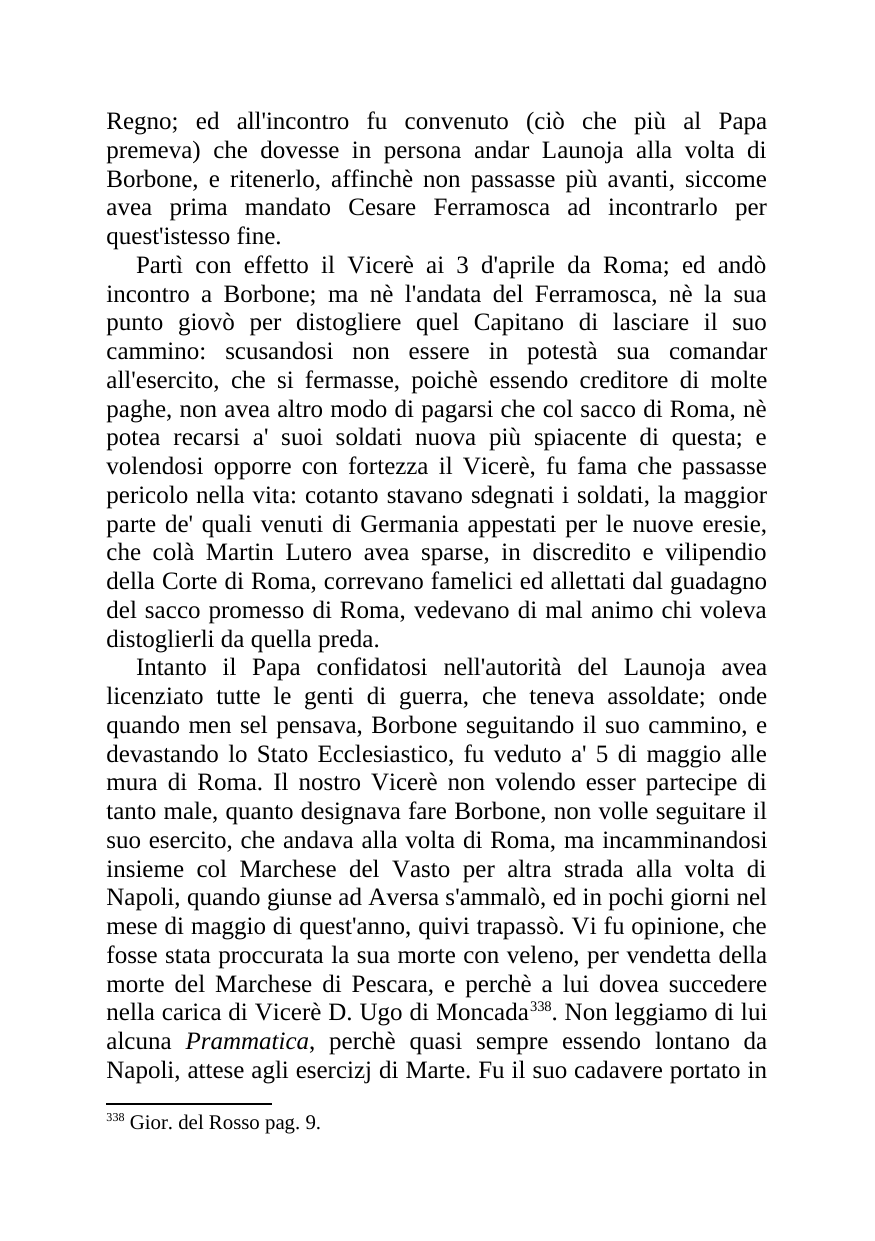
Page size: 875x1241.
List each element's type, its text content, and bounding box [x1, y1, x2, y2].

text Regno; ed all'incontro fu convenuto (ciò che più al Papa premeva) che dovesse in persona andar Launoja alla volta di Borbone, e ritenerlo, affinchè non passasse più avanti, siccome avea prima mandato Cesare Ferramosca ad incontrarlo per quest'istesso fine. [106, 106, 768, 250]
text Partì con effetto il Vicerè ai 3 d'aprile da Roma; ed andò incontro a Borbone; ma nè l'andata del Ferramosca, nè la sua punto giovò per distogliere quel Capitano di lasciare il suo cammino: scusandosi non essere in potestà sua comandar all'esercito, che si fermasse, poichè essendo creditore di molte paghe, non avea altro modo di pagarsi che col sacco di Roma, nè potea recarsi a' suoi soldati nuova più spiacente di questa; e volendosi opporre con fortezza il Vicerè, fu fama che passasse pericolo nella vita: cotanto stavano sdegnati i soldati, la maggior parte de' quali venuti di Germania appestati per le nuove eresie, che colà Martin Lutero avea sparse, in discredito e vilipendio della Corte di Roma, correvano famelici ed allettati dal guadagno del sacco promesso di Roma, vedevano di mal animo chi voleva distoglierli da quella preda. [106, 250, 768, 652]
text Intanto il Papa confidatosi nell'autorità del Launoja avea licenziato tutte le genti di guerra, che teneva assoldate; onde quando men sel pensava, Borbone seguitando il suo cammino, e devastando lo Stato Ecclesiastico, fu veduto a' 5 di maggio alle mura di Roma. Il nostro Vicerè non volendo esser partecipe di tanto male, quanto designava fare Borbone, non volle seguitare il suo esercito, che andava alla volta di Roma, ma incamminandosi insieme col Marchese del Vasto per altra strada alla volta di Napoli, quando giunse ad Aversa s'ammalò, ed in pochi giorni nel mese di maggio di quest'anno, quivi trapassò. Vi fu opinione, che fosse stata proccurata la sua morte con veleno, per vendetta della morte del Marchese di Pescara, e perchè a lui dovea succedere nella carica di Vicerè D. Ugo di Moncada. Non leggiamo di lui alcuna Prammatica, perchè quasi sempre essendo lontano da Napoli, attese agli esercizj di Marte. Fu il suo cadavere portato in [106, 652, 768, 1084]
text Gior. del Rosso pag. 9. [106, 1110, 768, 1134]
